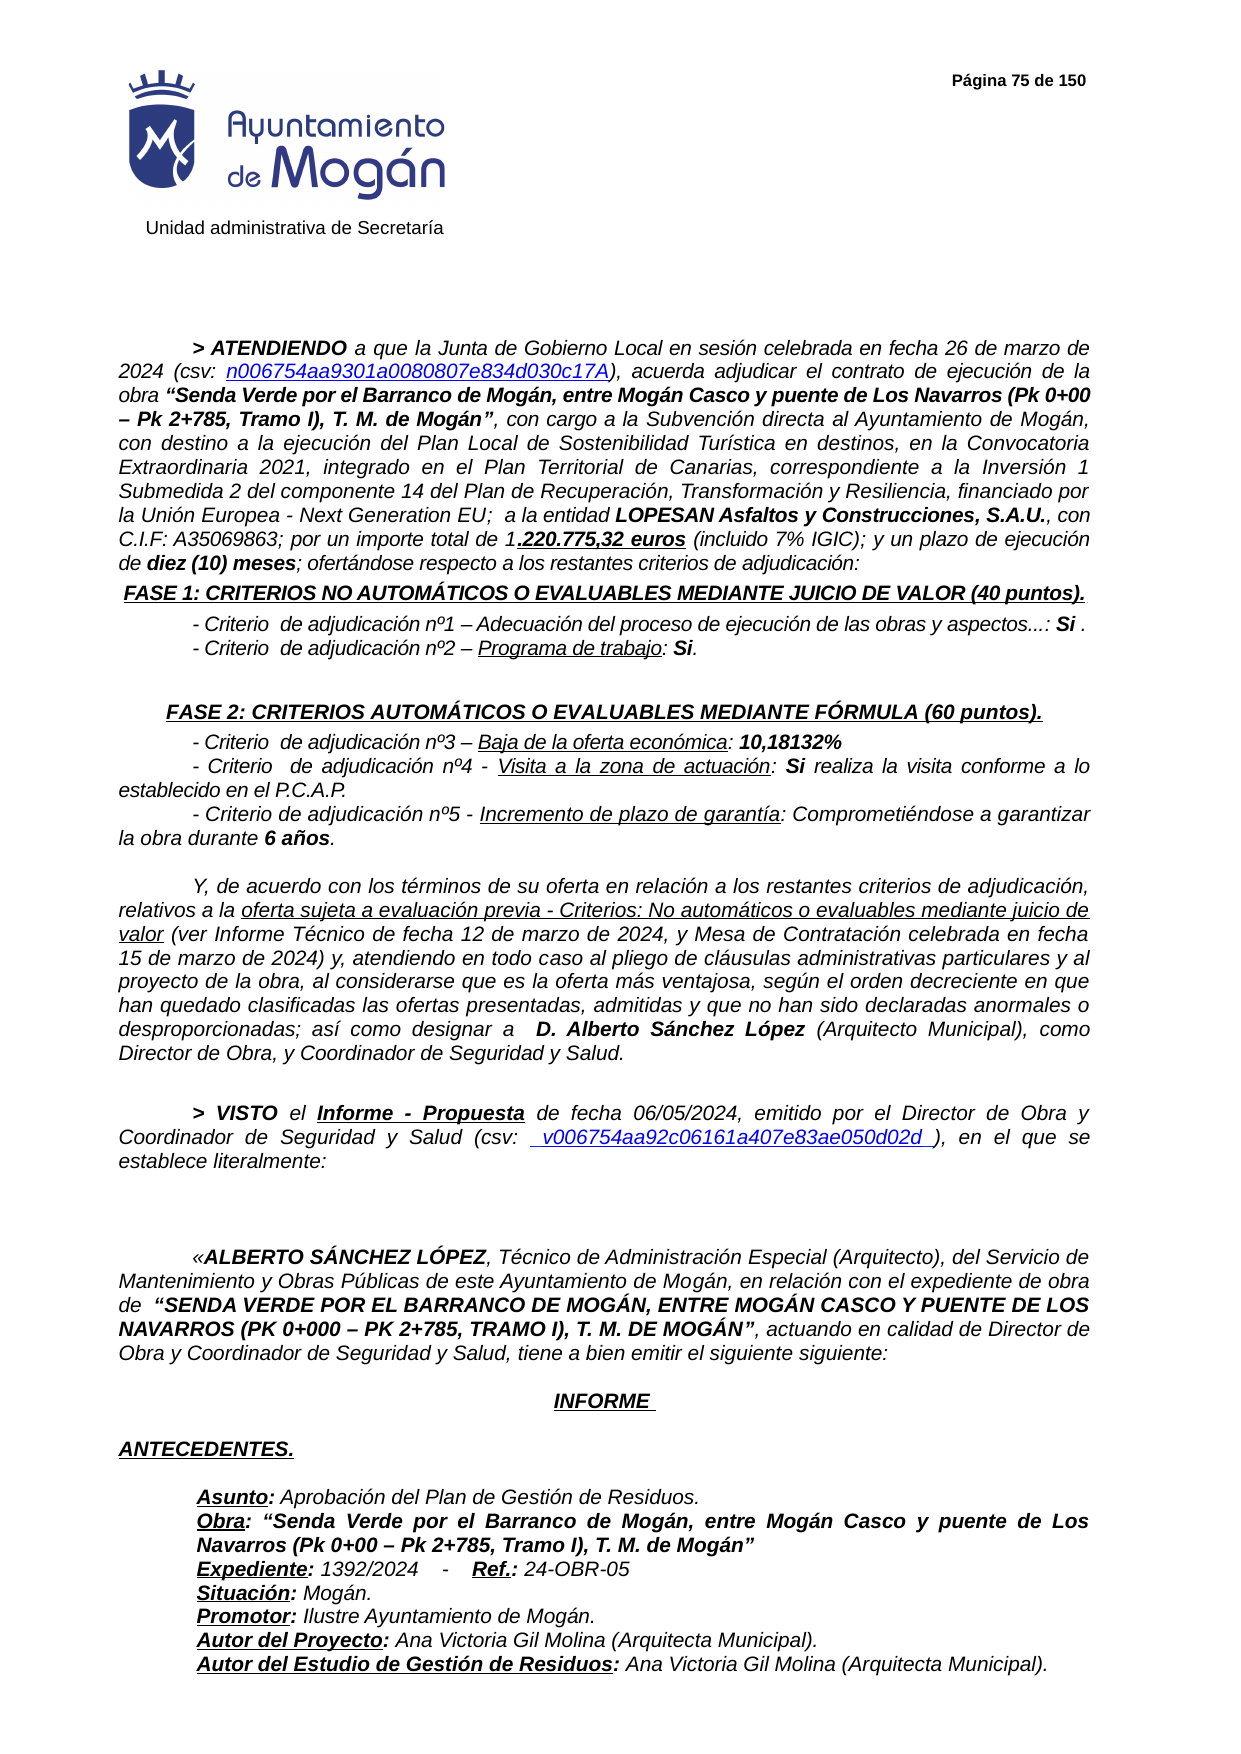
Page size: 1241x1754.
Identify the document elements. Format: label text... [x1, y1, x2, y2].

text Promotor: Ilustre Ayuntamiento de Mogán. [196, 1604, 1092, 1628]
text INFORME [118, 1389, 1092, 1413]
text ANTECEDENTES. [118, 1437, 1092, 1461]
text - Criterio de adjudicación nº1 – Adecuación del proceso de ejecución de las obras y aspectos...: Si . [118, 611, 1092, 635]
text > ATENDIENDO a que la Junta de Gobierno Local en sesión celebrada en fecha 26 de marzo de 2024 (csv: n006754aa9301a0080807e834d030c17A), acuerda adjudicar el contrato de ejecución de la obra “Senda Verde por el Barranco de Mogán, entre Mogán Casco y puente de Los Navarros (Pk 0+00 – Pk 2+785, Tramo I), T. M. de Mogán”, con cargo a la Subvención directa al Ayuntamiento de Mogán, con destino a la ejecución del Plan Local de Sostenibilidad Turística en destinos, en la Convocatoria Extraordinaria 2021, integrado en el Plan Territorial de Canarias, correspondiente a la Inversión 1 Submedida 2 del componente 14 del Plan de Recuperación, Transformación y Resiliencia, financiado por la Unión Europea - Next Generation EU; a la entidad LOPESAN Asfaltos y Construcciones, S.A.U., con C.I.F: A35069863; por un importe total de 1.220.775,32 euros (incluido 7% IGIC); y un plazo de ejecución de diez (10) meses; ofertándose respecto a los restantes criterios de adjudicación: [118, 335, 1092, 575]
text - Criterio de adjudicación nº3 – Baja de la oferta económica: 10,18132% [118, 730, 1092, 754]
list - Criterio de adjudicación nº5 - Incremento de plazo de garantía: Comprometiéndose a garantizar la obra durante 6 años. [118, 802, 1092, 849]
picture [128, 70, 445, 206]
text Obra: “Senda Verde por el Barranco de Mogán, entre Mogán Casco y puente de Los Navarros (Pk 0+00 – Pk 2+785, Tramo I), T. M. de Mogán” [196, 1508, 1092, 1556]
text FASE 1: CRITERIOS NO AUTOMÁTICOS O EVALUABLES MEDIANTE JUICIO DE VALOR (40 puntos). [118, 581, 1092, 605]
text Asunto: Aprobación del Plan de Gestión de Residuos. [196, 1484, 1092, 1508]
text - Criterio de adjudicación nº4 - Visita a la zona de actuación: Si realiza la visita conforme a lo establecido en el P.C.A.P. [118, 754, 1092, 802]
text «ALBERTO SÁNCHEZ LÓPEZ, Técnico de Administración Especial (Arquitecto), del Servicio de Mantenimiento y Obras Públicas de este Ayuntamiento de Mogán, en relación con el expediente de obra de “SENDA VERDE POR EL BARRANCO DE MOGÁN, ENTRE MOGÁN CASCO Y PUENTE DE LOS NAVARROS (PK 0+000 – PK 2+785, TRAMO I), T. M. DE MOGÁN”, actuando en calidad de Director de Obra y Coordinador de Seguridad y Salud, tiene a bien emitir el siguiente siguiente: [118, 1245, 1092, 1365]
text - Criterio de adjudicación nº2 – Programa de trabajo: Si. [118, 635, 1092, 659]
text FASE 2: CRITERIOS AUTOMÁTICOS O EVALUABLES MEDIANTE FÓRMULA (60 puntos). [118, 699, 1092, 723]
text Situación: Mogán. [196, 1580, 1092, 1604]
text Y, de acuerdo con los términos de su oferta en relación a los restantes criterios de adjudicación, relativos a la oferta sujeta a evaluación previa - Criterios: No automáticos o evaluables mediante juicio de valor (ver Informe Técnico de fecha 12 de marzo de 2024, y Mesa de Contratación celebrada en fecha 15 de marzo de 2024) y, atendiendo en todo caso al pliego de cláusulas administrativas particulares y al proyecto de la obra, al considerarse que es la oferta más ventajosa, según el orden decreciente en que han quedado clasificadas las ofertas presentadas, admitidas y que no han sido declaradas anormales o desproporcionadas; así como designar a D. Alberto Sánchez López (Arquitecto Municipal), como Director de Obra, y Coordinador de Seguridad y Salud. [118, 873, 1092, 1065]
text Expediente: 1392/2024 - Ref.: 24-OBR-05 [196, 1556, 1092, 1580]
text Autor del Estudio de Gestión de Residuos: Ana Victoria Gil Molina (Arquitecta Municipal). [196, 1652, 1092, 1676]
text Autor del Proyecto: Ana Victoria Gil Molina (Arquitecta Municipal). [196, 1628, 1092, 1652]
text > VISTO el Informe - Propuesta de fecha 06/05/2024, emitido por el Director de Obra y Coordinador de Seguridad y Salud (csv: v006754aa92c06161a407e83ae050d02d ), en el que se establece literalmente: [118, 1101, 1092, 1173]
